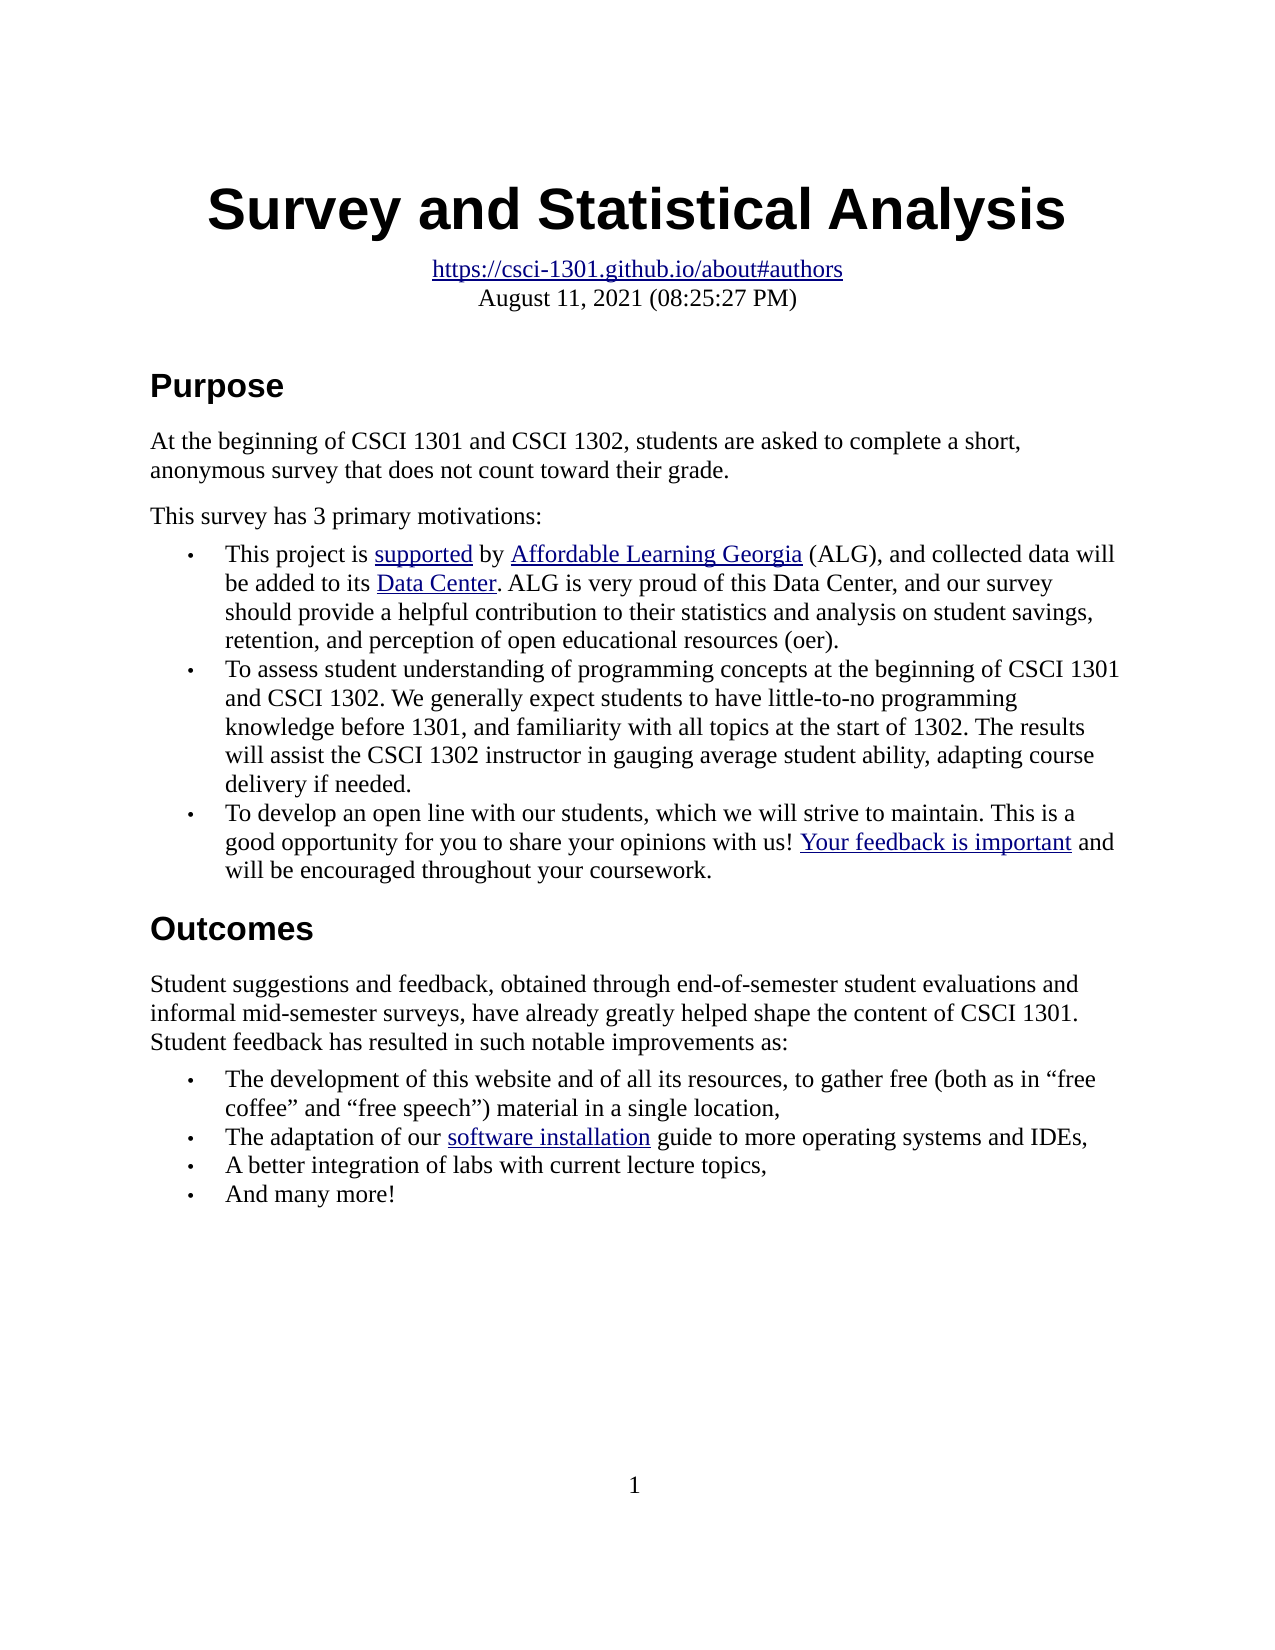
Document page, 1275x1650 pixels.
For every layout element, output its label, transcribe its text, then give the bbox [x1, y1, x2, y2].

text This survey has 3 primary motivations: [150, 501, 1125, 530]
text https://csci-1301.github.io/about#authors [150, 254, 1125, 283]
text At the beginning of CSCI 1301 and CSCI 1302, students are asked to complete a short, anonymous survey that does not count toward their grade. [150, 426, 1125, 483]
text August 11, 2021 (08:25:27 PM) [150, 283, 1125, 312]
list This project is supported by Affordable Learning Georgia (ALG), and collected data will be added to its Data Center. ALG is very proud of this Data Center, and our survey should provide a helpful contribution to their statistics and analysis on student savings, retention, and perception of open educational resources (oer). [187, 539, 1125, 654]
list A better integration of labs with current lecture topics, [187, 1151, 1125, 1179]
list And many more! [187, 1179, 1125, 1208]
subtitle Purpose [150, 366, 1125, 404]
list To assess student understanding of programming concepts at the beginning of CSCI 1301 and CSCI 1302. We generally expect students to have little-to-no programming knowledge before 1301, and familiarity with all topics at the start of 1302. The results will assist the CSCI 1302 instructor in gauging average student ability, adapting course delivery if needed. [187, 654, 1125, 798]
list The adaptation of our software installation guide to more operating systems and IDEs, [187, 1122, 1125, 1151]
subtitle Outcomes [150, 909, 1125, 948]
title Survey and Statistical Analysis [150, 175, 1125, 242]
list To develop an open line with our students, which we will strive to maintain. This is a good opportunity for you to share your opinions with us! Your feedback is important and will be encouraged throughout your coursework. [187, 798, 1125, 884]
text Student suggestions and feedback, obtained through end-of-semester student evaluations and informal mid-semester surveys, have already greatly helped shape the content of CSCI 1301. Student feedback has resulted in such notable improvements as: [150, 969, 1125, 1055]
list The development of this website and of all its resources, to gather free (both as in “free coffee” and “free speech”) material in a single location, [187, 1064, 1125, 1122]
